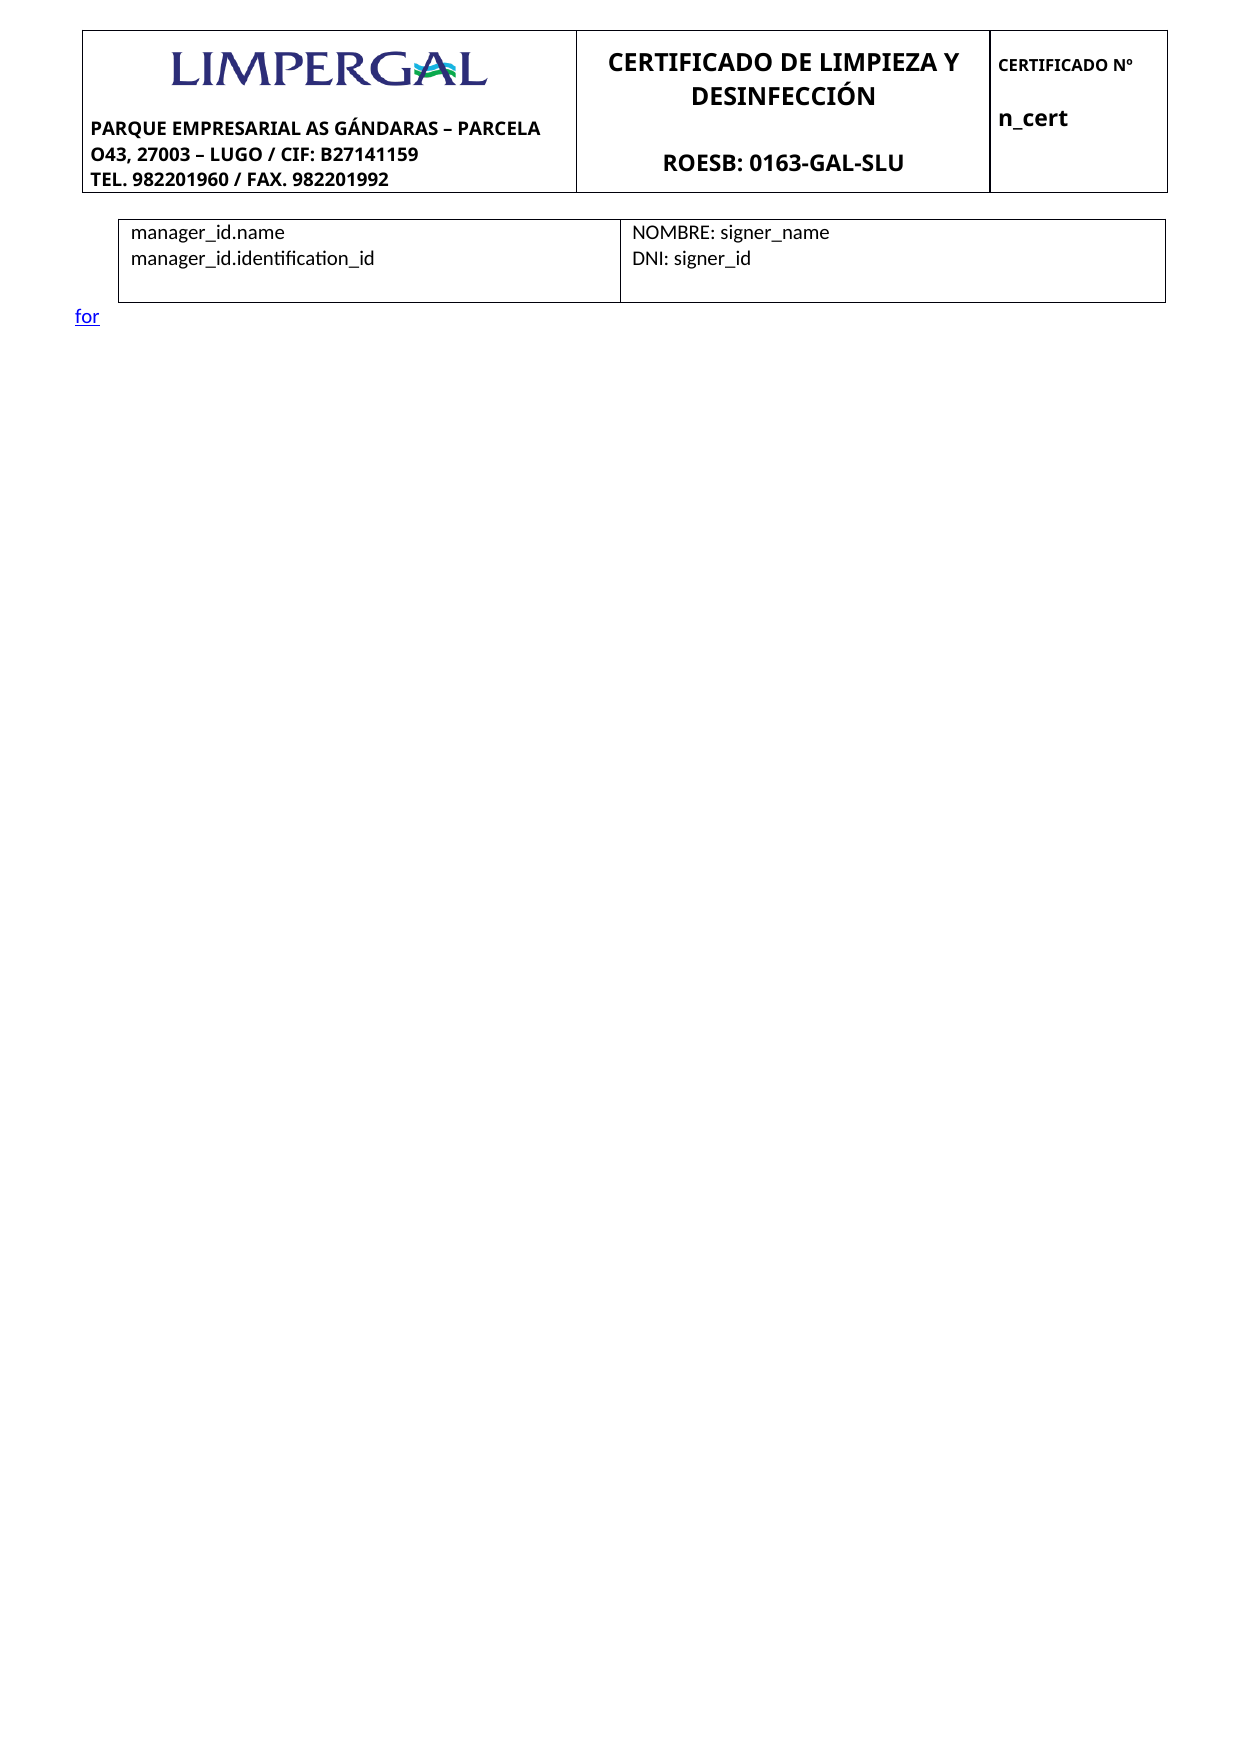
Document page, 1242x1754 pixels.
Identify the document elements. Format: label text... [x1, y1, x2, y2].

text for [75, 303, 1167, 328]
table_cell manager_id.name manager_id.identification_id [119, 220, 620, 302]
picture [169, 30, 490, 89]
table_cell NOMBRE: signer_name DNI: signer_id [621, 220, 1165, 302]
